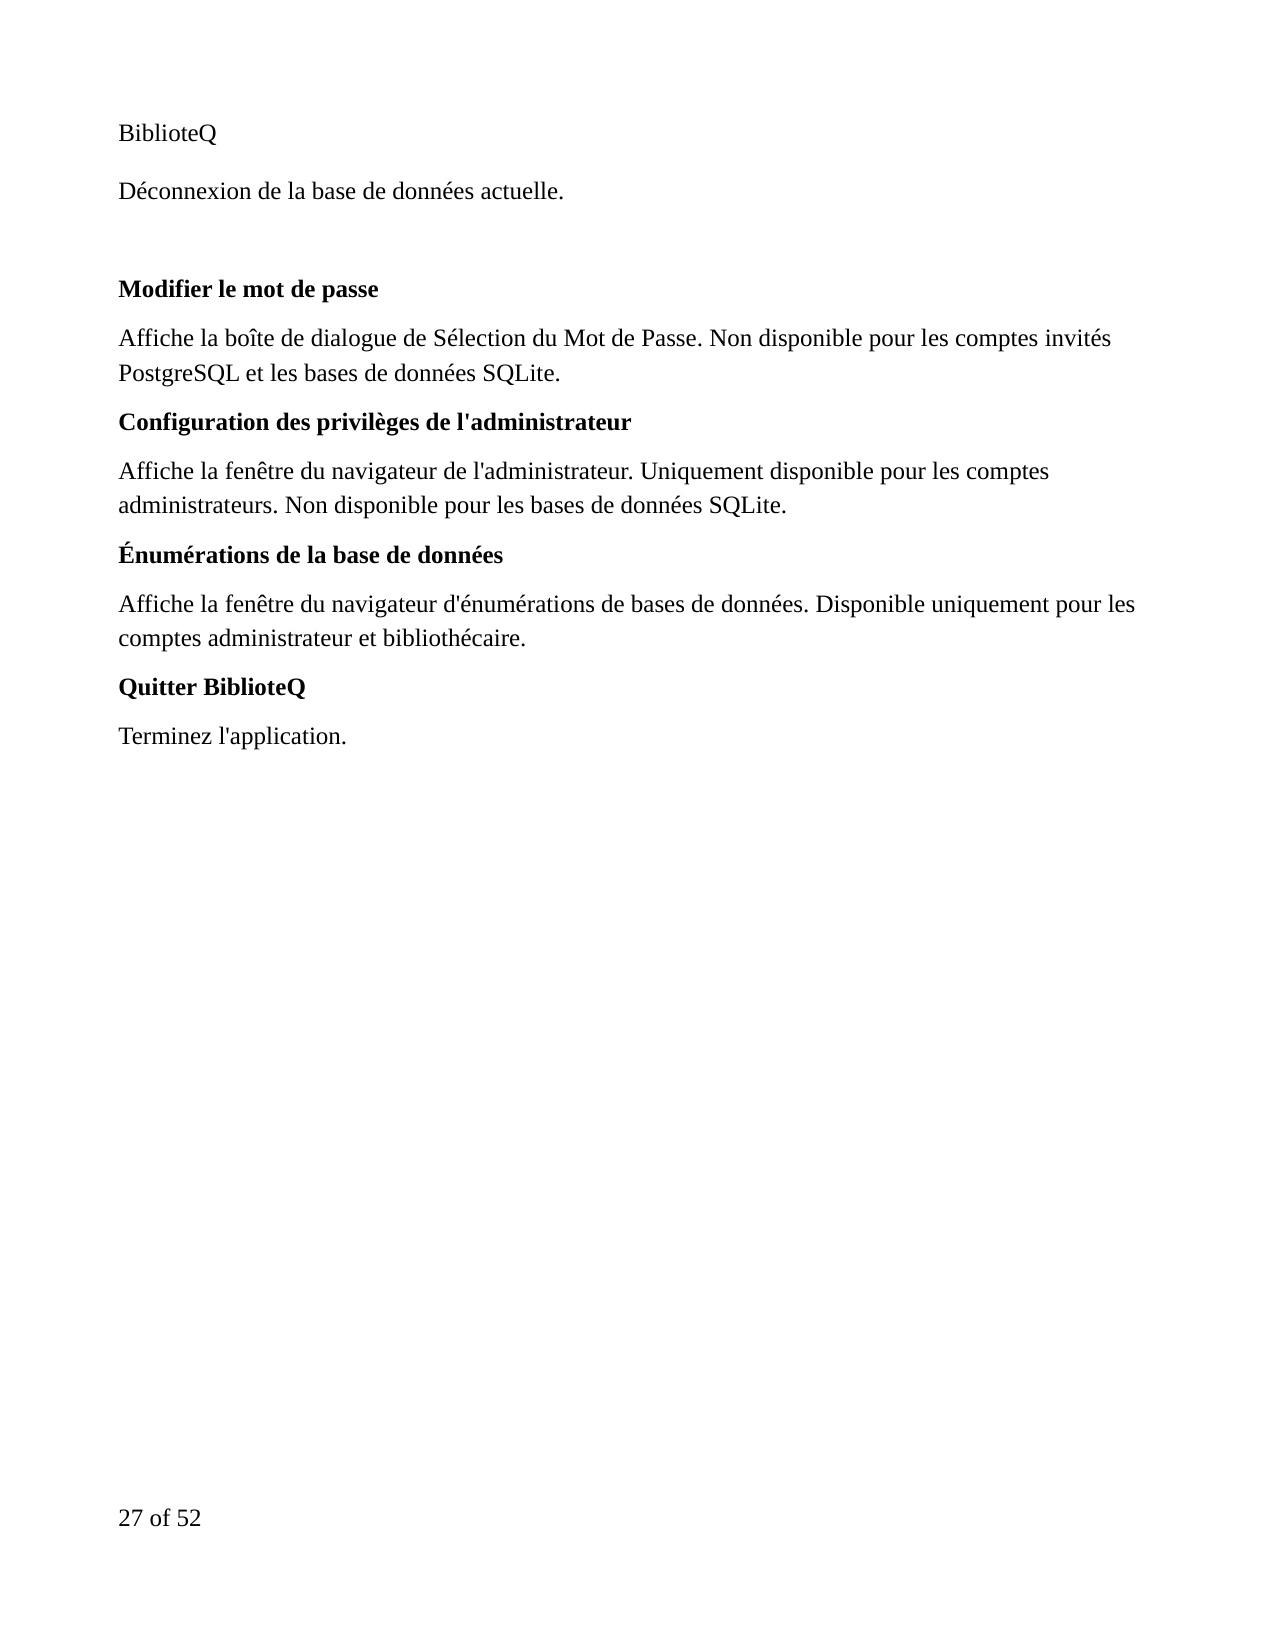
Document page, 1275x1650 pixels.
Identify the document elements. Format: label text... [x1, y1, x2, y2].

text Quitter BiblioteQ [118, 672, 1157, 701]
text Modifier le mot de passe [118, 274, 1157, 303]
text Déconnexion de la base de données actuelle. [118, 176, 1157, 205]
text Énumérations de la base de données [118, 540, 1157, 568]
text Terminez l'application. [118, 721, 1157, 750]
text Affiche la fenêtre du navigateur d'énumérations de bases de données. Disponible uniquement pour les comptes administrateur et bibliothécaire. [118, 589, 1157, 652]
text Affiche la fenêtre du navigateur de l'administrateur. Uniquement disponible pour les comptes administrateurs. Non disponible pour les bases de données SQLite. [118, 456, 1157, 519]
text Configuration des privilèges de l'administrateur [118, 407, 1157, 436]
text Affiche la boîte de dialogue de Sélection du Mot de Passe. Non disponible pour les comptes invités PostgreSQL et les bases de données SQLite. [118, 323, 1157, 387]
